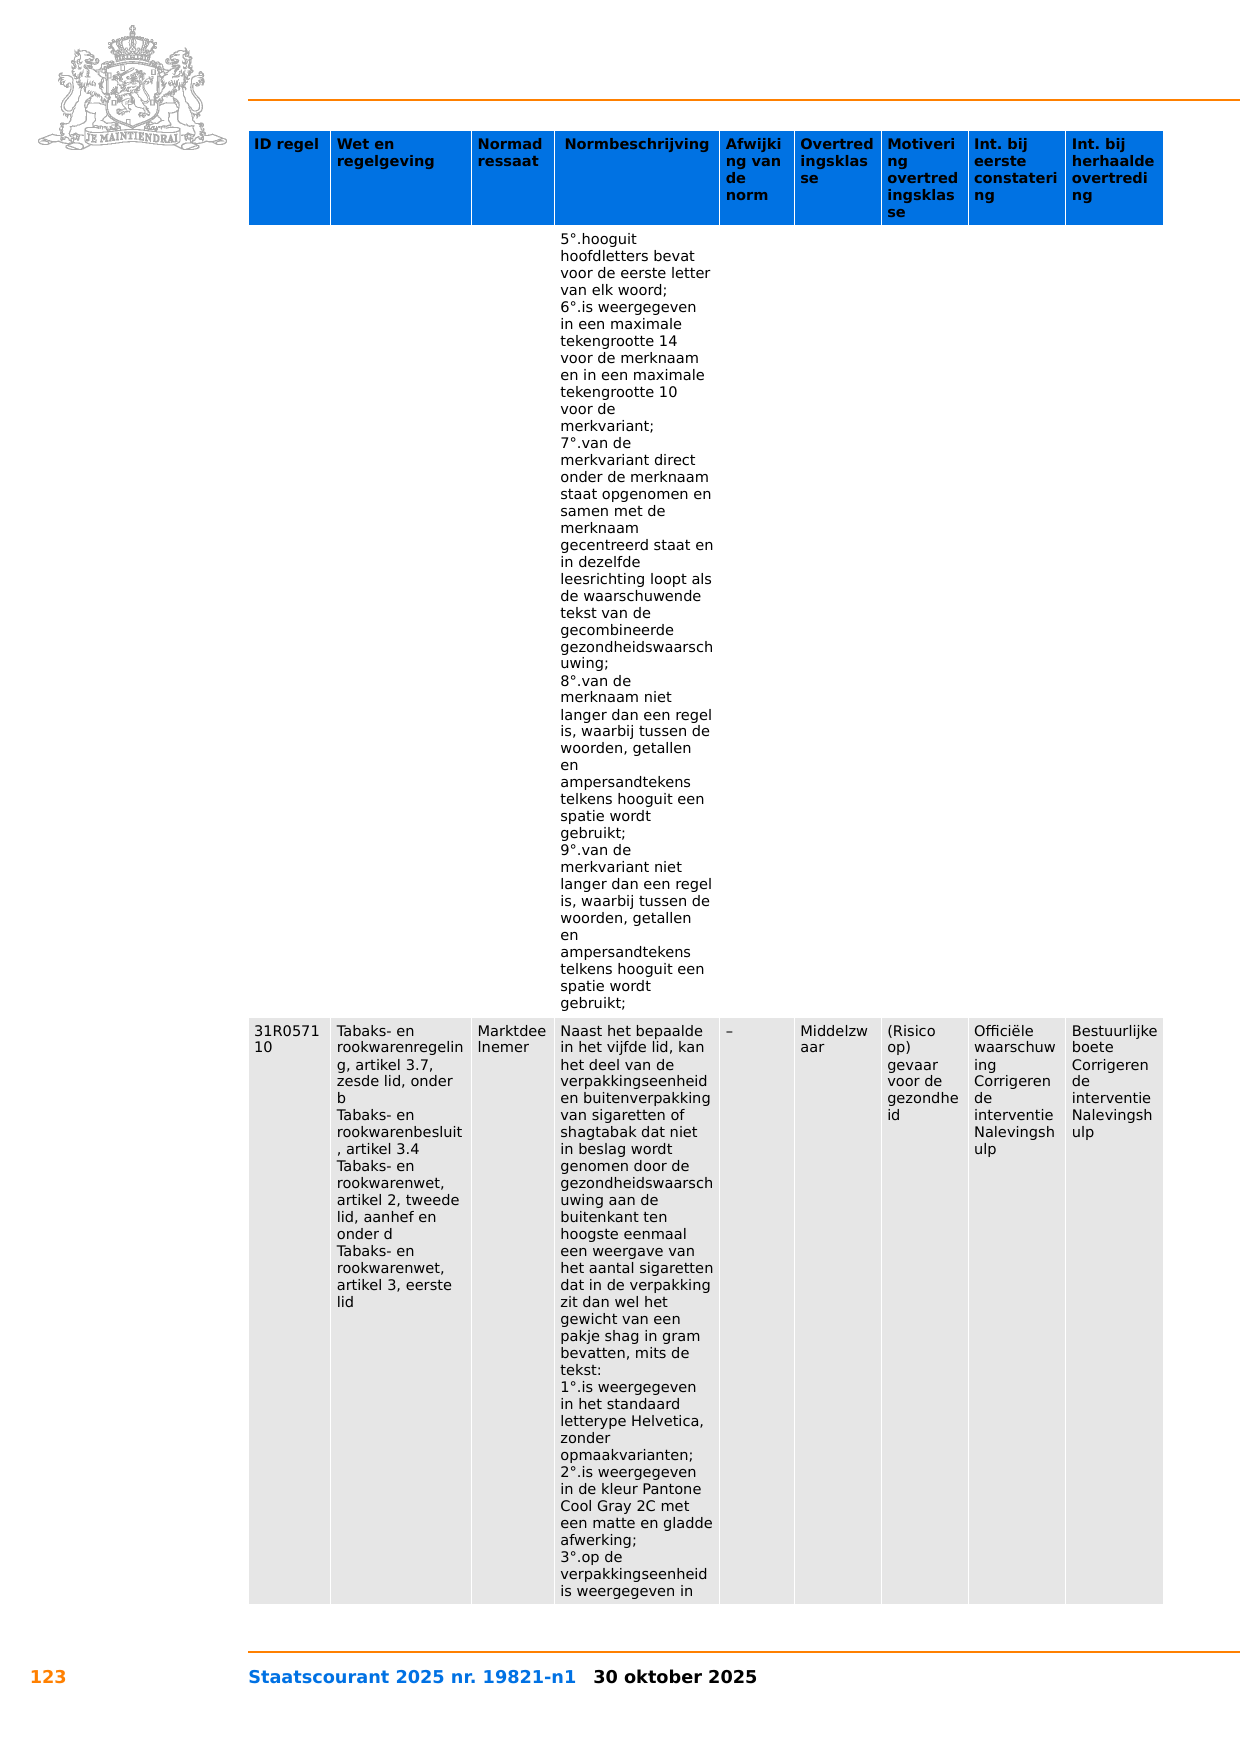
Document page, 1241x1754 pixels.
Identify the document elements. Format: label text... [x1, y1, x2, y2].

table_cell [331, 226, 471, 1017]
table_header Normadressaat [472, 131, 554, 225]
table_header Int. bij eerste constatering [969, 131, 1065, 225]
table_cell [472, 226, 554, 1017]
table_cell 31R057110 [249, 1018, 330, 1604]
table_cell – [720, 1018, 794, 1604]
table_header Afwijking van de norm [720, 131, 794, 225]
table_cell Officiële waarschuwing Corrigerende interventie Nalevingshulp [969, 1018, 1065, 1604]
table_cell Naast het bepaalde in het vijfde lid, kan het deel van de verpakkingseenheid en buitenverpakking van sigaretten of shagtabak dat niet in beslag wordt genomen door de gezondheidswaarschuwing aan de buitenkant ten hoogste eenmaal een weergave van het aantal sigaretten dat in de verpakking zit dan wel het gewicht van een pakje shag in gram bevatten, mits de tekst: 1°.is weergegeven in het standaard letterype Helvetica, zonder opmaakvarianten; 2°.is weergegeven in de kleur Pantone Cool Gray 2C met een matte en gladde afwerking; 3°.op de verpakkingseenheid is weergegeven in [555, 1018, 719, 1604]
table_header Overtredingsklasse [795, 131, 881, 225]
table_cell 5°.hooguit hoofdletters bevat voor de eerste letter van elk woord; 6°.is weergegeven in een maximale tekengrootte 14 voor de merknaam en in een maximale tekengrootte 10 voor de merkvariant; 7°.van de merkvariant direct onder de merknaam staat opgenomen en samen met de merknaam gecentreerd staat en in dezelfde leesrichting loopt als de waarschuwende tekst van de gecombineerde gezondheidswaarschuwing; 8°.van de merknaam niet langer dan een regel is, waarbij tussen de woorden, getallen en ampersandtekens telkens hooguit een spatie wordt gebruikt; 9°.van de merkvariant niet langer dan een regel is, waarbij tussen de woorden, getallen en ampersandtekens telkens hooguit een spatie wordt gebruikt; [555, 226, 719, 1017]
table_header Int. bij herhaalde overtreding [1066, 131, 1163, 225]
table_header Wet en regelgeving [331, 131, 471, 225]
table_cell [720, 226, 794, 1017]
table_cell [882, 226, 968, 1017]
table_header ID regel [249, 131, 330, 225]
table_cell [795, 226, 881, 1017]
table_cell [969, 226, 1065, 1017]
table_cell Tabaks- en rookwarenregeling, artikel 3.7, zesde lid, onder b Tabaks- en rookwarenbesluit, artikel 3.4 Tabaks- en rookwarenwet, artikel 2, tweede lid, aanhef en onder d Tabaks- en rookwarenwet, artikel 3, eerste lid [331, 1018, 471, 1604]
table_cell Marktdeelnemer [472, 1018, 554, 1604]
table_cell Middelzwaar [795, 1018, 881, 1604]
table_cell [249, 226, 330, 1017]
picture [38, 25, 227, 150]
table_header Normbeschrijving [555, 131, 719, 225]
table_header Motivering overtredingsklasse [882, 131, 968, 225]
table_cell [1066, 226, 1163, 1017]
table_cell (Risico op) gevaar voor de gezondheid [882, 1018, 968, 1604]
table_cell Bestuurlijke boete Corrigerende interventie Nalevingshulp [1066, 1018, 1163, 1604]
